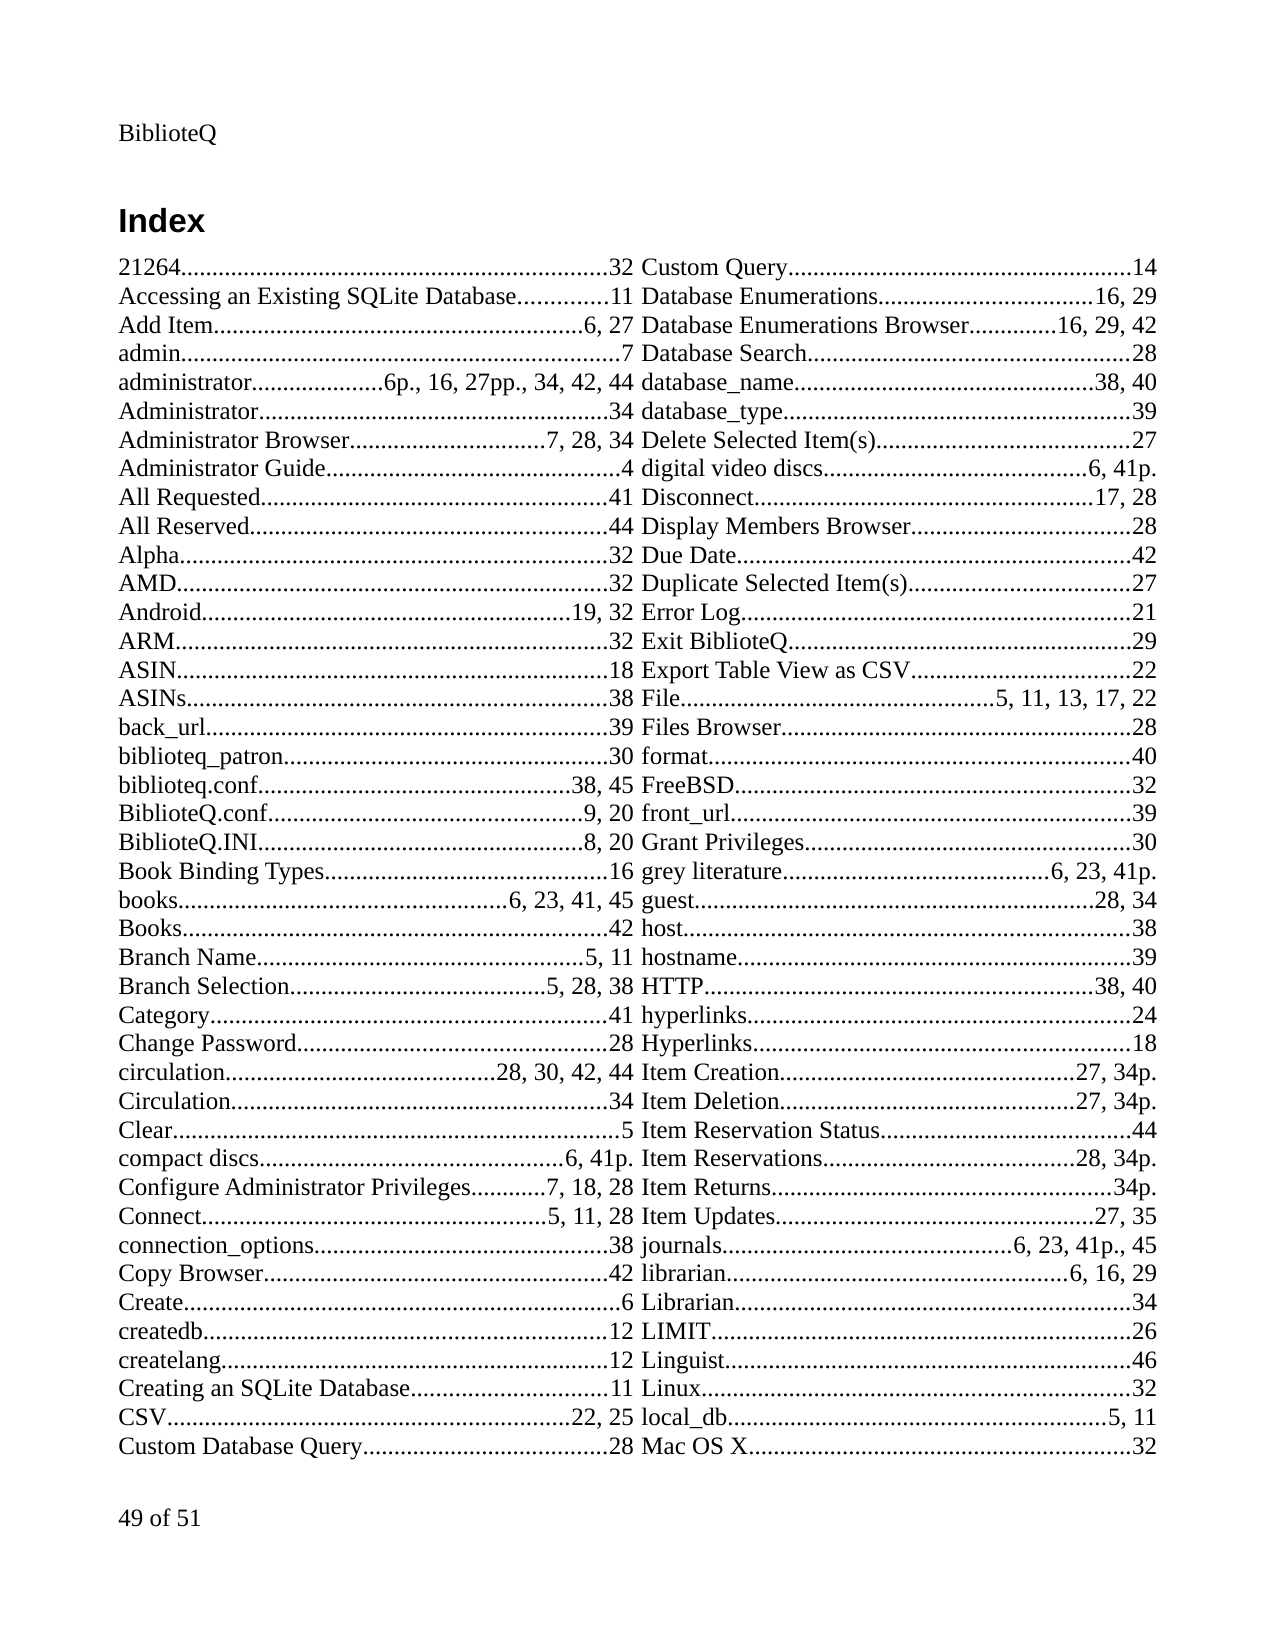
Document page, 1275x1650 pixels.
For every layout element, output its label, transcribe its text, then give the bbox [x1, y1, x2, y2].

text administrator 6p., 16, 27pp., 34, 42, 44 [118, 367, 634, 396]
text grey literature 6, 23, 41p. [641, 856, 1157, 885]
text Linux 32 [641, 1373, 1157, 1402]
text connection_options 38 [118, 1230, 634, 1258]
text FreeBSD 32 [641, 770, 1157, 798]
text Branch Selection 5, 28, 38 [118, 971, 634, 1000]
text 21264 32 [118, 252, 634, 281]
text local_db 5, 11 [641, 1402, 1157, 1431]
text CSV 22, 25 [118, 1402, 634, 1431]
text Grant Privileges 30 [641, 827, 1157, 856]
text journals 6, 23, 41p., 45 [641, 1230, 1157, 1258]
text ARM 32 [118, 626, 634, 655]
text Due Date 42 [641, 540, 1157, 568]
text Configure Administrator Privileges 7, 18, 28 [118, 1172, 634, 1201]
text All Reserved 44 [118, 511, 634, 540]
text Creating an SQLite Database 11 [118, 1373, 634, 1402]
text Delete Selected Item(s) 27 [641, 425, 1157, 453]
text Connect 5, 11, 28 [118, 1201, 634, 1230]
text Administrator Guide 4 [118, 453, 634, 482]
text admin 7 [118, 338, 634, 367]
text All Requested 41 [118, 482, 634, 511]
text Linguist 46 [641, 1345, 1157, 1373]
text hostname 39 [641, 942, 1157, 971]
text Change Password 28 [118, 1028, 634, 1057]
text Mac OS X 32 [641, 1431, 1157, 1460]
text Files Browser 28 [641, 712, 1157, 741]
text Create 6 [118, 1287, 634, 1316]
text database_type 39 [641, 396, 1157, 425]
text Export Table View as CSV 22 [641, 655, 1157, 683]
text Database Enumerations Browser 16, 29, 42 [641, 310, 1157, 338]
text ASINs 38 [118, 683, 634, 712]
text front_url 39 [641, 798, 1157, 827]
text Custom Query 14 [641, 252, 1157, 281]
text Item Updates 27, 35 [641, 1201, 1157, 1230]
text Clear 5 [118, 1115, 634, 1143]
text Database Search 28 [641, 338, 1157, 367]
text Circulation 34 [118, 1086, 634, 1115]
text Branch Name 5, 11 [118, 942, 634, 971]
text BiblioteQ.INI 8, 20 [118, 827, 634, 856]
text File 5, 11, 13, 17, 22 [641, 683, 1157, 712]
text Accessing an Existing SQLite Database 11 [118, 281, 634, 310]
text biblioteq_patron 30 [118, 741, 634, 770]
text Android 19, 32 [118, 597, 634, 626]
text Books 42 [118, 913, 634, 942]
text Error Log 21 [641, 597, 1157, 626]
text Hyperlinks 18 [641, 1028, 1157, 1057]
subtitle Index [118, 201, 1157, 240]
text guest 28, 34 [641, 885, 1157, 913]
text compact discs 6, 41p. [118, 1143, 634, 1172]
text Item Returns 34p. [641, 1172, 1157, 1201]
text Administrator Browser 7, 28, 34 [118, 425, 634, 453]
text format 40 [641, 741, 1157, 770]
text Book Binding Types 16 [118, 856, 634, 885]
text back_url 39 [118, 712, 634, 741]
text BiblioteQ.conf 9, 20 [118, 798, 634, 827]
text AMD 32 [118, 568, 634, 597]
text createdb 12 [118, 1316, 634, 1345]
text circulation 28, 30, 42, 44 [118, 1057, 634, 1086]
text Alpha 32 [118, 540, 634, 568]
text host 38 [641, 913, 1157, 942]
text Duplicate Selected Item(s) 27 [641, 568, 1157, 597]
text Item Deletion 27, 34p. [641, 1086, 1157, 1115]
text hyperlinks 24 [641, 1000, 1157, 1028]
text Category 41 [118, 1000, 634, 1028]
text Disconnect 17, 28 [641, 482, 1157, 511]
text Display Members Browser 28 [641, 511, 1157, 540]
text librarian 6, 16, 29 [641, 1258, 1157, 1287]
text createlang 12 [118, 1345, 634, 1373]
text Item Reservation Status 44 [641, 1115, 1157, 1143]
text Exit BiblioteQ 29 [641, 626, 1157, 655]
text books 6, 23, 41, 45 [118, 885, 634, 913]
text LIMIT 26 [641, 1316, 1157, 1345]
text Add Item 6, 27 [118, 310, 634, 338]
text database_name 38, 40 [641, 367, 1157, 396]
text Item Reservations 28, 34p. [641, 1143, 1157, 1172]
text Copy Browser 42 [118, 1258, 634, 1287]
text Database Enumerations 16, 29 [641, 281, 1157, 310]
text Item Creation 27, 34p. [641, 1057, 1157, 1086]
text biblioteq.conf 38, 45 [118, 770, 634, 798]
text digital video discs 6, 41p. [641, 453, 1157, 482]
text ASIN 18 [118, 655, 634, 683]
text HTTP 38, 40 [641, 971, 1157, 1000]
text Administrator 34 [118, 396, 634, 425]
text Custom Database Query 28 [118, 1431, 634, 1460]
text Librarian 34 [641, 1287, 1157, 1316]
